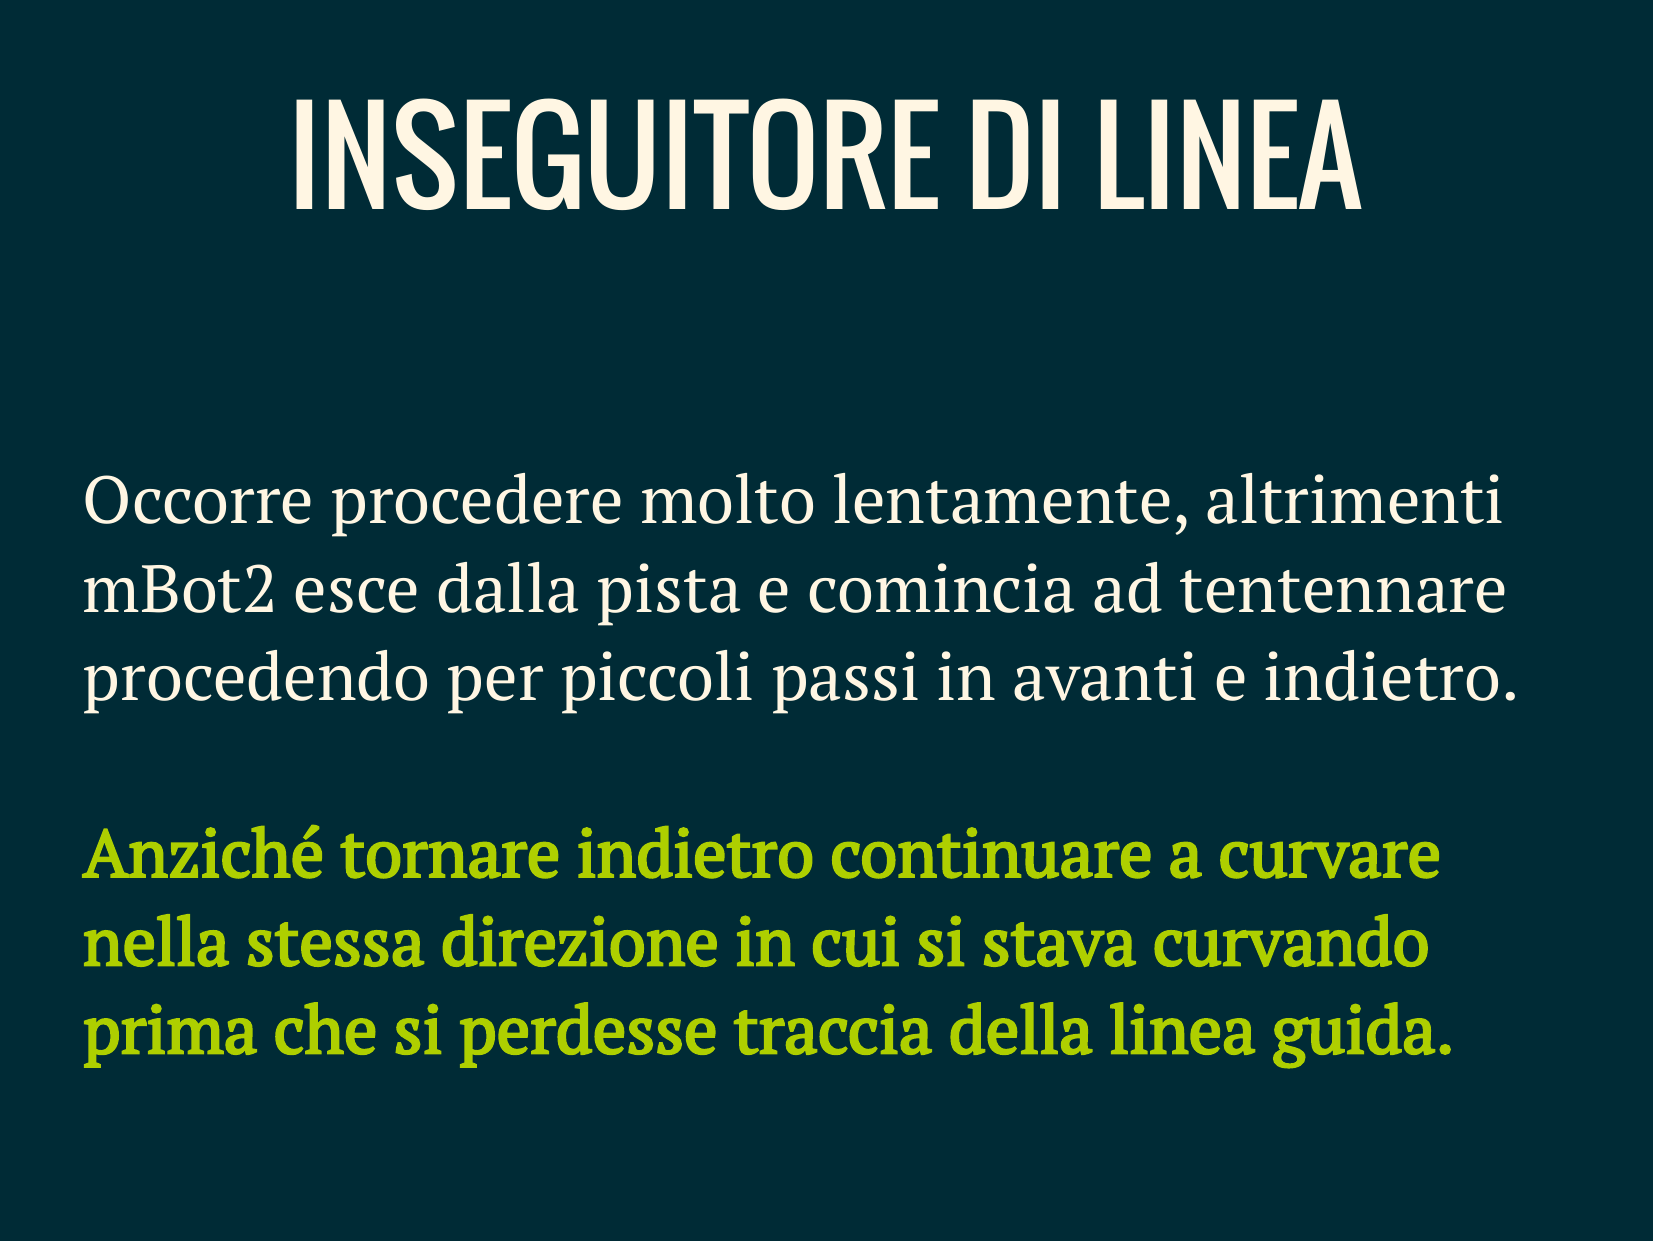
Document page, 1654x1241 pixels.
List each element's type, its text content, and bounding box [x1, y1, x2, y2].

title Inseguitore di linea [82, 49, 1571, 257]
text_box Occorre procedere molto lentamente, altrimenti mBot2 esce dalla pista e comincia ad tentennare procedendo per piccoli passi in avanti e indietro. Anziché tornare indietro continuare a curvare nella stessa direzione in cui si stava curvando prima che si perdesse traccia della linea guida. [82, 366, 1571, 1193]
